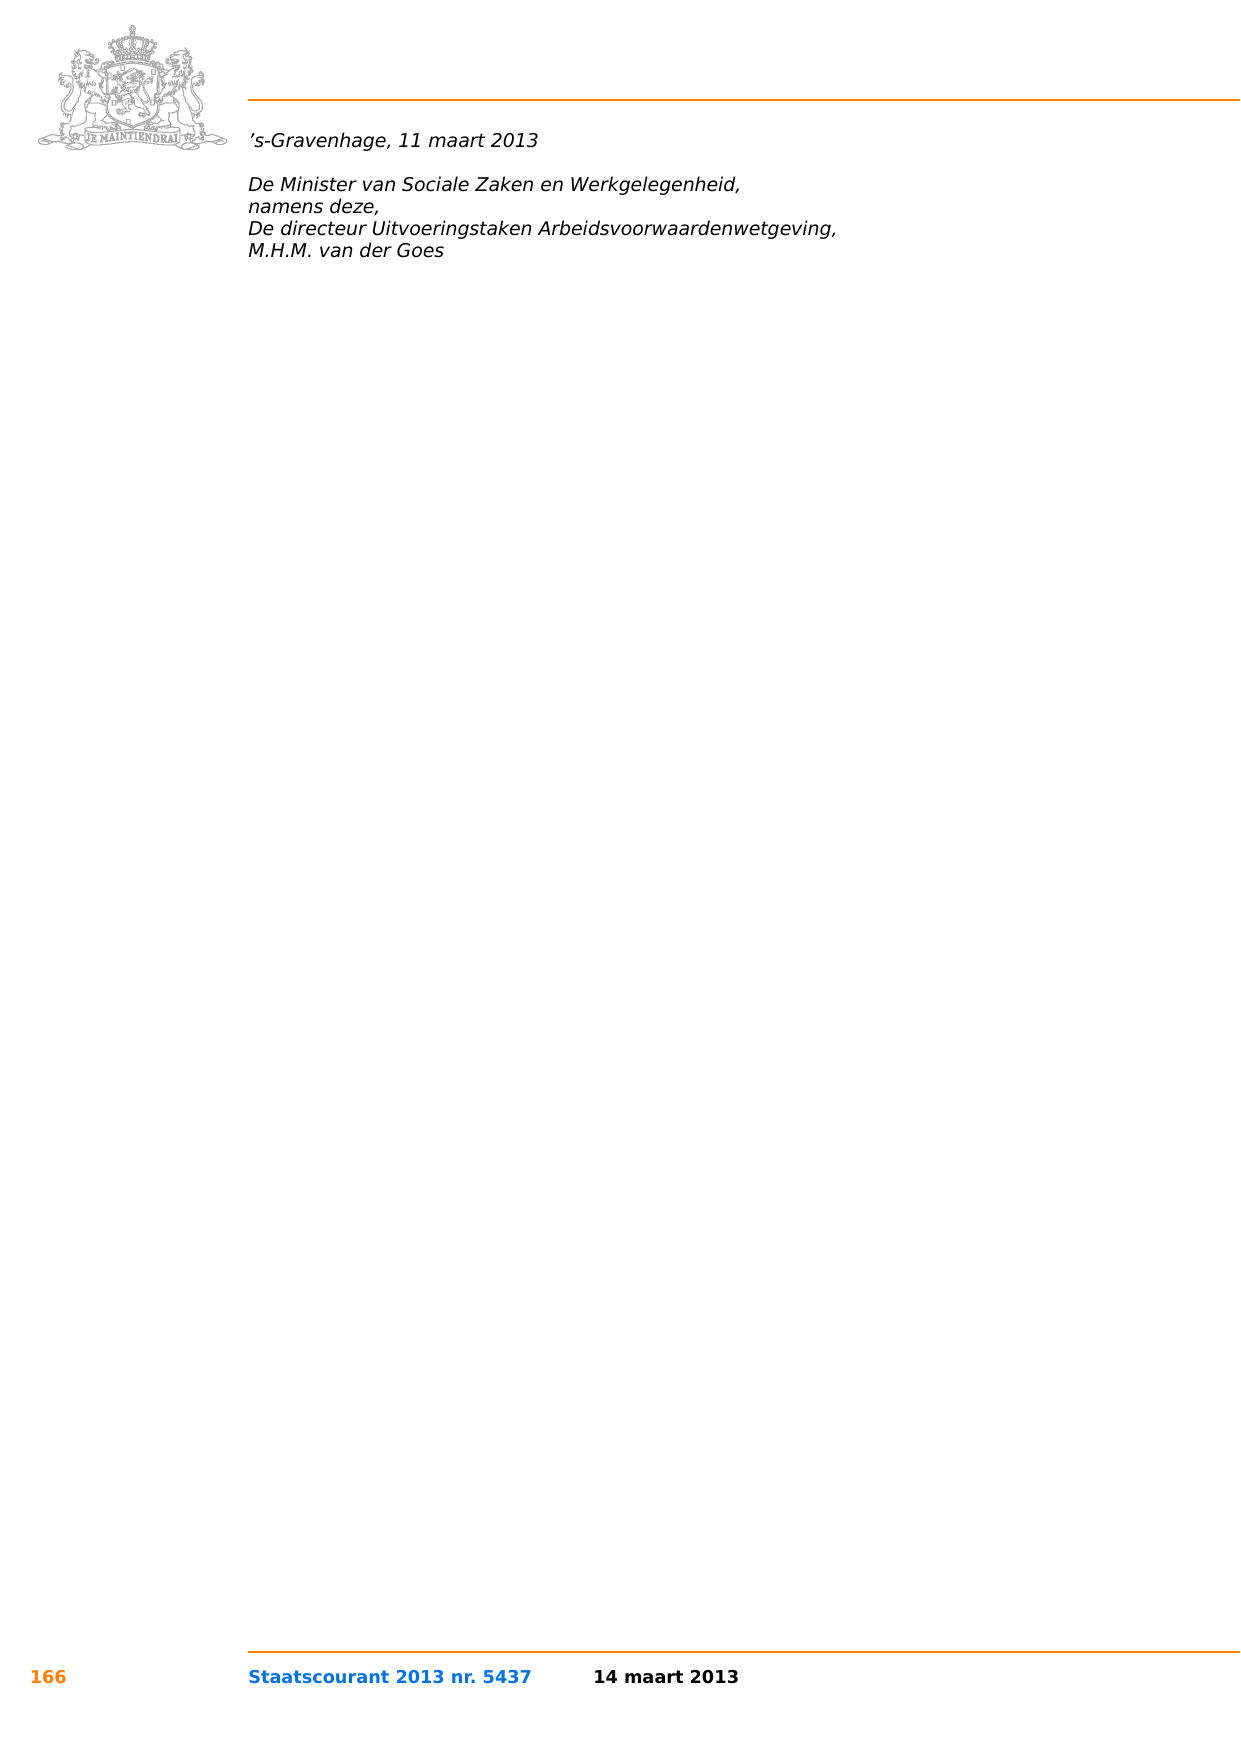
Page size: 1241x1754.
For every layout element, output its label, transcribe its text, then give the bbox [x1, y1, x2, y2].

picture [38, 25, 227, 150]
text ’s-Gravenhage, 11 maart 2013 [248, 130, 1163, 152]
text De Minister van Sociale Zaken en Werkgelegenheid, namens deze, De directeur Uitvoeringstaken Arbeidsvoorwaardenwetgeving, M.H.M. van der Goes [248, 174, 1163, 262]
